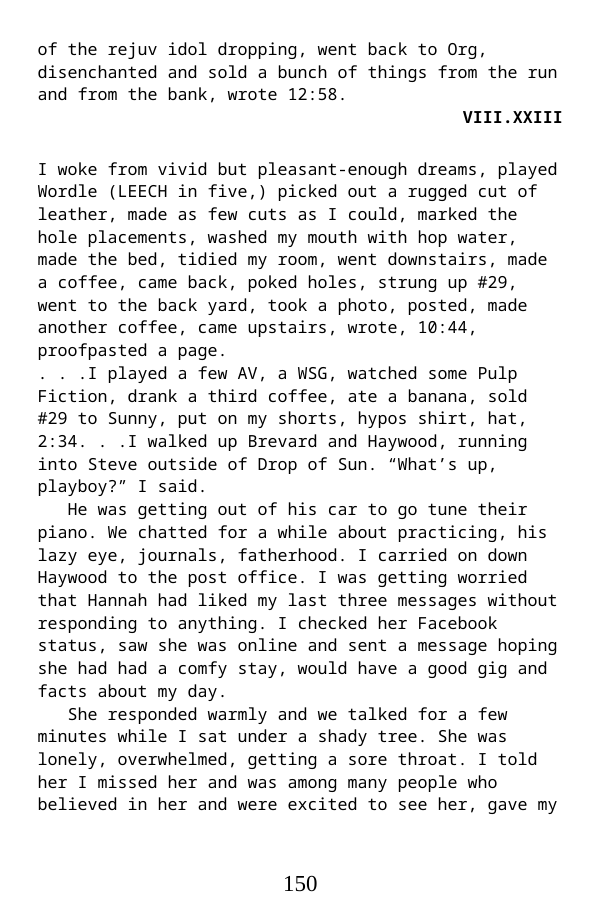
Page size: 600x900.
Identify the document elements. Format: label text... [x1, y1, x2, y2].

text . . .I played a few AV, a WSG, watched some Pulp Fiction, drank a third coffee, ate a banana, sold #29 to Sunny, put on my shorts, hypos shirt, hat, 2:34. . .I walked up Brevard and Haywood, running into Steve outside of Drop of Sun. “What’s up, playboy?” I said. [37, 361, 562, 498]
text She responded warmly and we talked for a few minutes while I sat under a shady tree. She was lonely, overwhelmed, getting a sore throat. I told her I missed her and was among many people who believed in her and were excited to see her, gave my [37, 702, 562, 816]
text He was getting out of his car to go tune their piano. We chatted for a while about practicing, his lazy eye, journals, fatherhood. I carried on down Haywood to the post office. I was getting worried that Hannah had liked my last three messages without responding to anything. I checked her Facebook status, saw she was online and sent a message hoping she had had a comfy stay, would have a good gig and facts about my day. [37, 498, 562, 702]
text I woke from vivid but pleasant-enough dreams, played Wordle (LEECH in five,) picked out a rugged cut of leather, made as few cuts as I could, marked the hole placements, washed my mouth with hop water, made the bed, tidied my room, went downstairs, made a coffee, came back, poked holes, strung up #29, went to the back yard, took a photo, posted, made another coffee, came upstairs, wrote, 10:44, proofpasted a page. [37, 157, 562, 361]
text of the rejuv idol dropping, went back to Org, disenchanted and sold a bunch of things from the run and from the bank, wrote 12:58. [37, 37, 562, 106]
text VIII.XXIII [37, 106, 562, 128]
